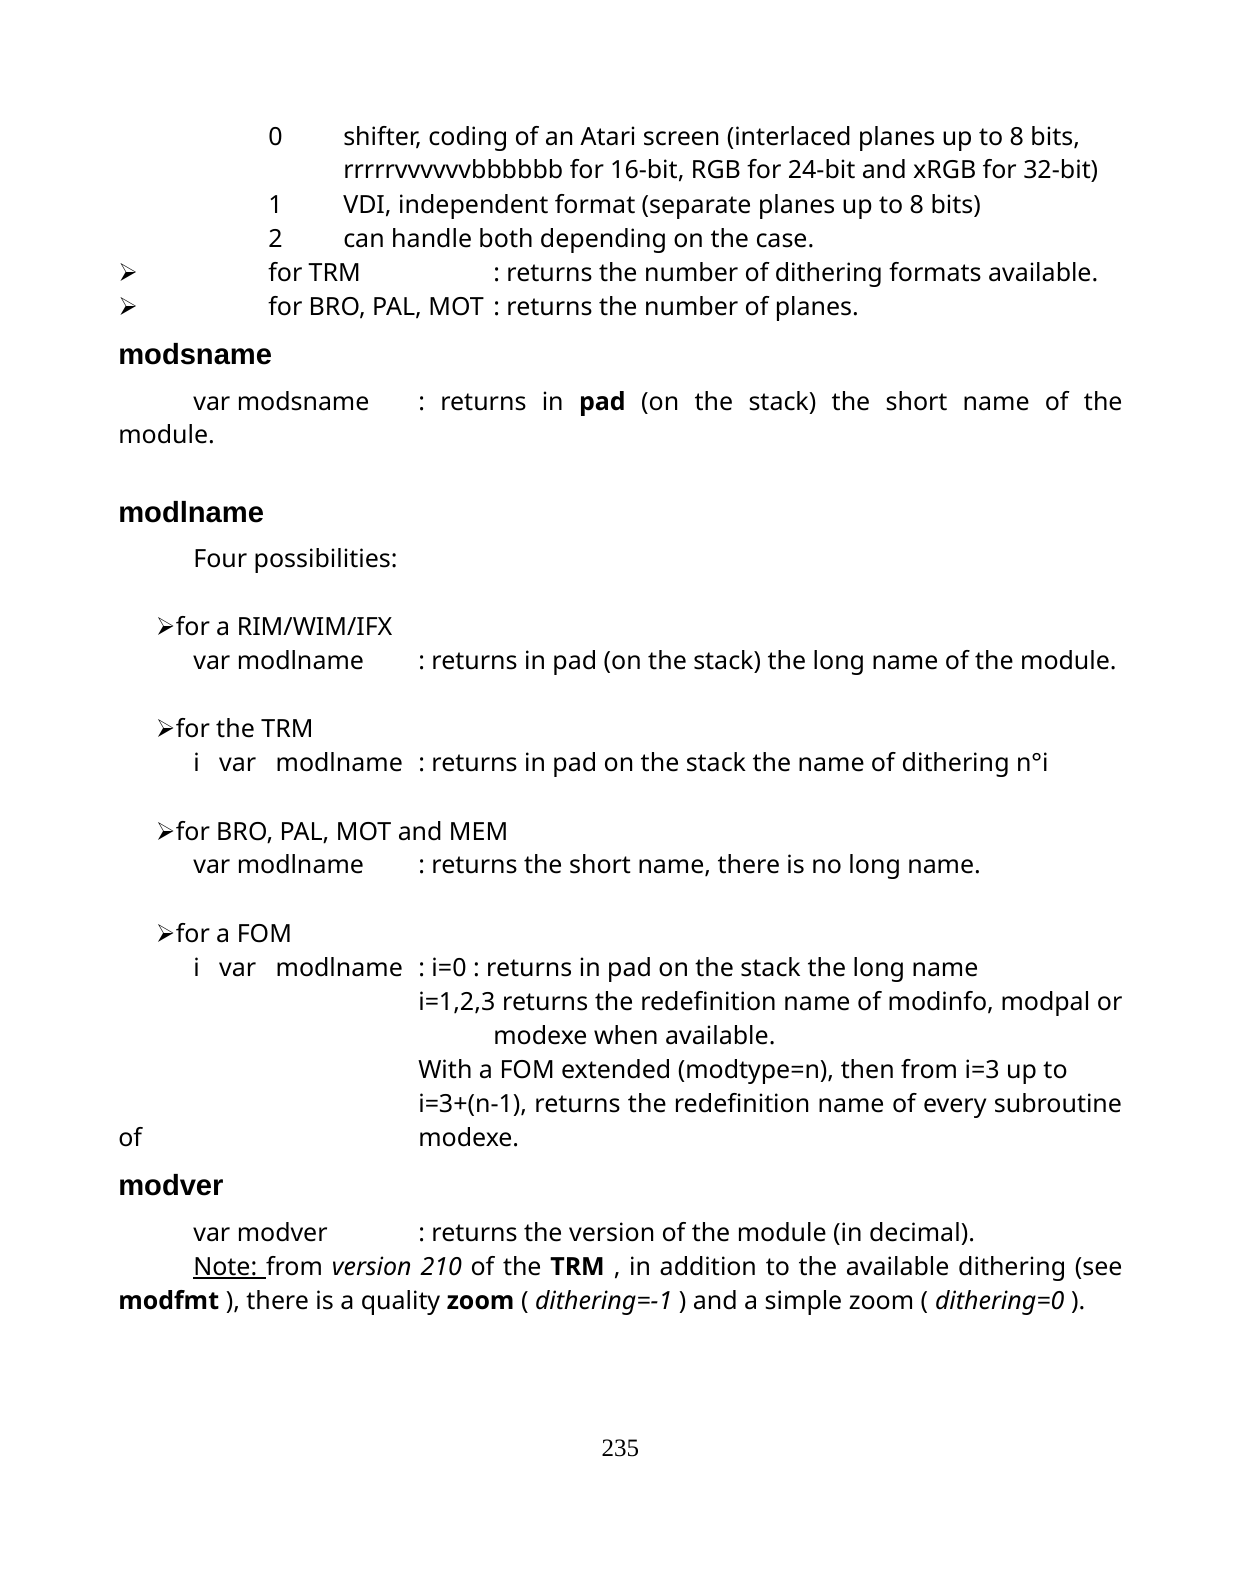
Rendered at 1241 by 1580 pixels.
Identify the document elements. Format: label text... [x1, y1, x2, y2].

subtitle modlname [118, 494, 1122, 528]
subtitle modver [118, 1168, 1122, 1202]
text var modsname : returns in pad (on the stack) the short name of the module. [118, 383, 1123, 451]
text 2 can handle both depending on the case. [118, 220, 1123, 254]
text rrrrrvvvvvvbbbbbb for 16-bit, RGB for 24-bit and xRGB for 32-bit) [118, 152, 1123, 186]
list for BRO, PAL, MOT : returns the number of planes. [118, 288, 1123, 322]
list for the TRM [156, 711, 1122, 745]
text 1 VDI, independent format (separate planes up to 8 bits) [118, 186, 1123, 220]
text 0 shifter, coding of an Atari screen (interlaced planes up to 8 bits, [118, 118, 1123, 152]
list for TRM : returns the number of dithering formats available. [118, 254, 1123, 288]
text i var modlname : returns in pad on the stack the name of dithering n°i [118, 745, 1123, 779]
list for a RIM/WIM/IFX [156, 609, 1122, 643]
text var modlname : returns the short name, there is no long name. [118, 847, 1123, 881]
text With a FOM extended (modtype=n), then from i=3 up to i=3+(n-1), returns the redefinition name of every subroutine of modexe. [118, 1052, 1123, 1154]
text Four possibilities: [193, 541, 1122, 575]
text var modver : returns the version of the module (in decimal). [118, 1214, 1123, 1248]
text i=1,2,3 returns the redefinition name of modinfo, modpal or modexe when available. [118, 983, 1123, 1052]
list for BRO, PAL, MOT and MEM [156, 813, 1122, 847]
subtitle modsname [118, 337, 1122, 371]
text i var modlname : i=0 : returns in pad on the stack the long name [118, 949, 1123, 983]
text var modlname : returns in pad (on the stack) the long name of the module. [118, 643, 1123, 677]
text Note: from version 210 of the TRM , in addition to the available dithering (see modfmt ), there is a quality zoom ( dithering=-1 ) and a simple zoom ( dithering=0 ). [118, 1248, 1123, 1317]
list for a FOM [156, 915, 1122, 949]
